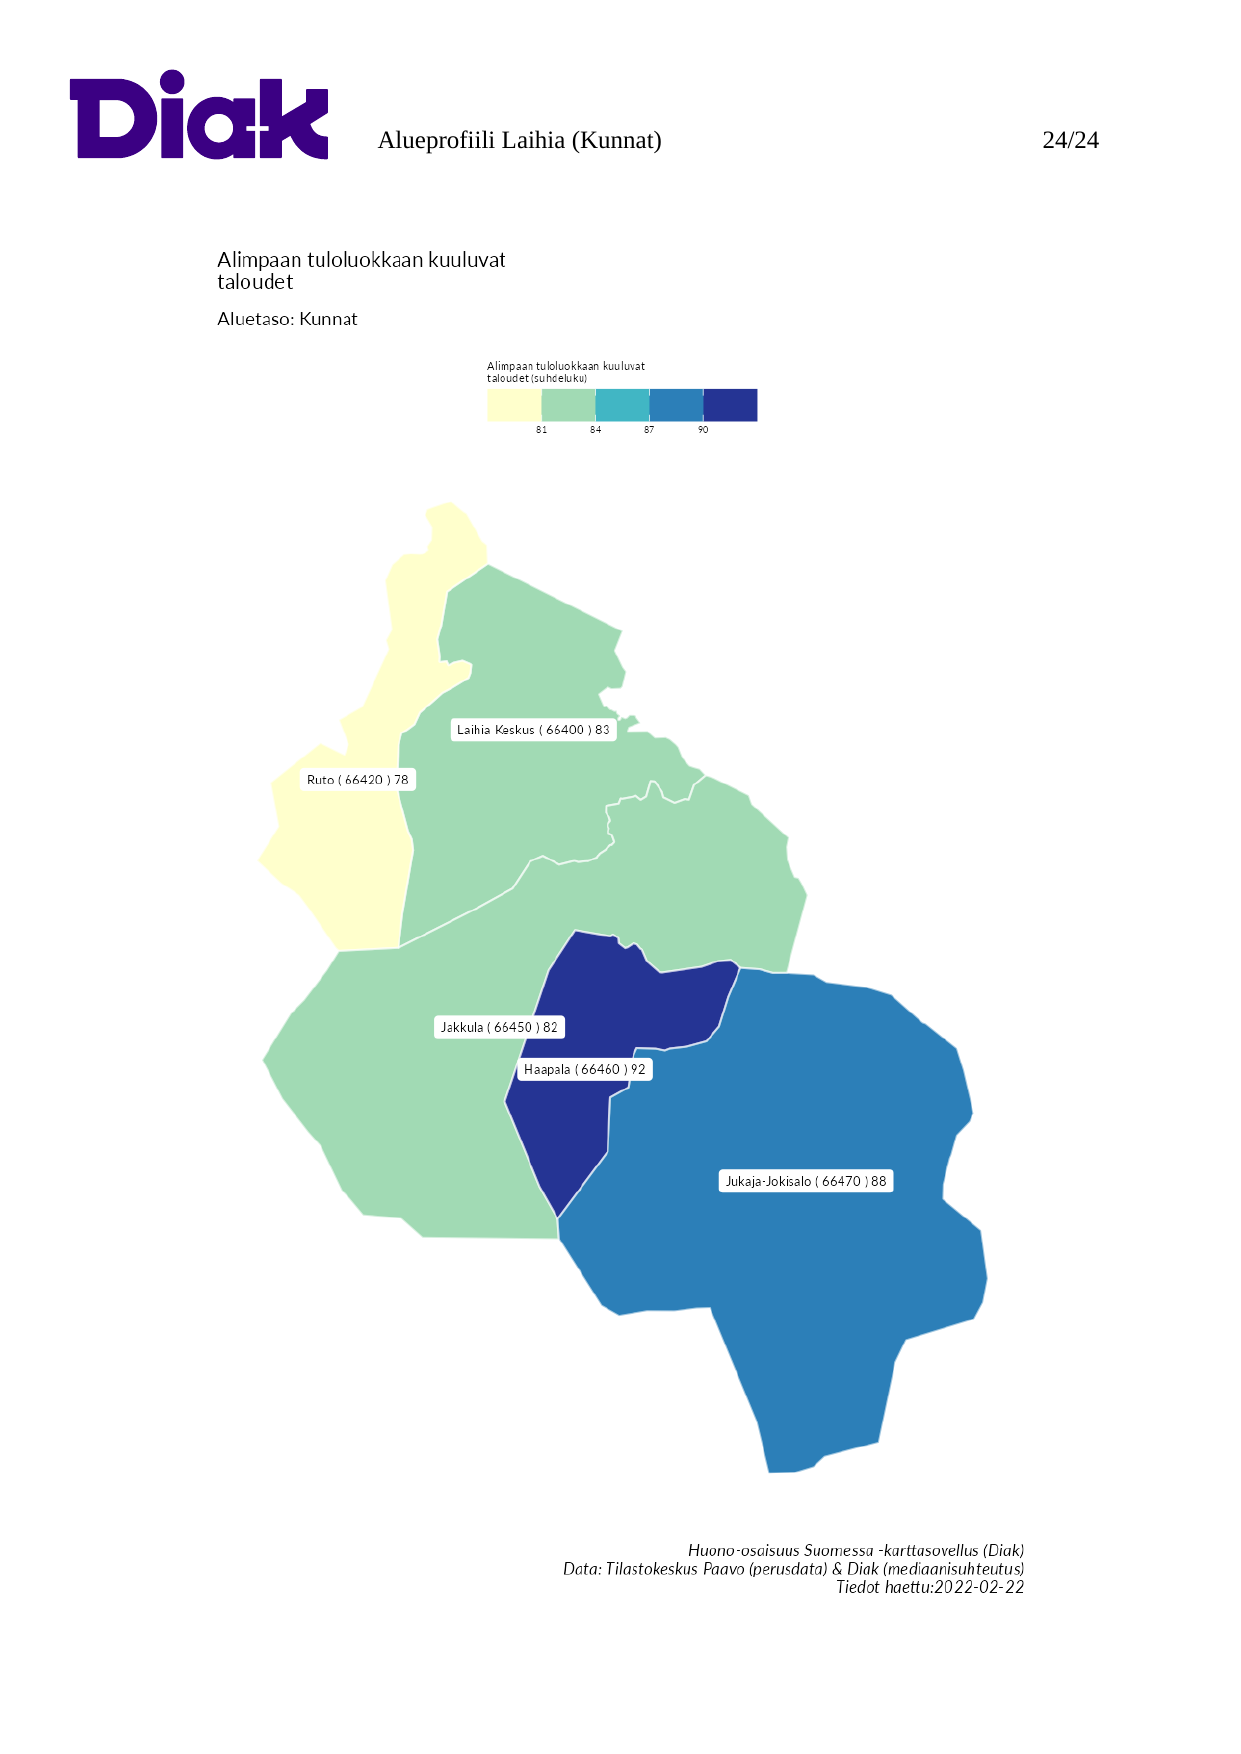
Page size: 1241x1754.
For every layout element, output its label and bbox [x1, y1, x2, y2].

picture [61, 196, 1179, 1651]
